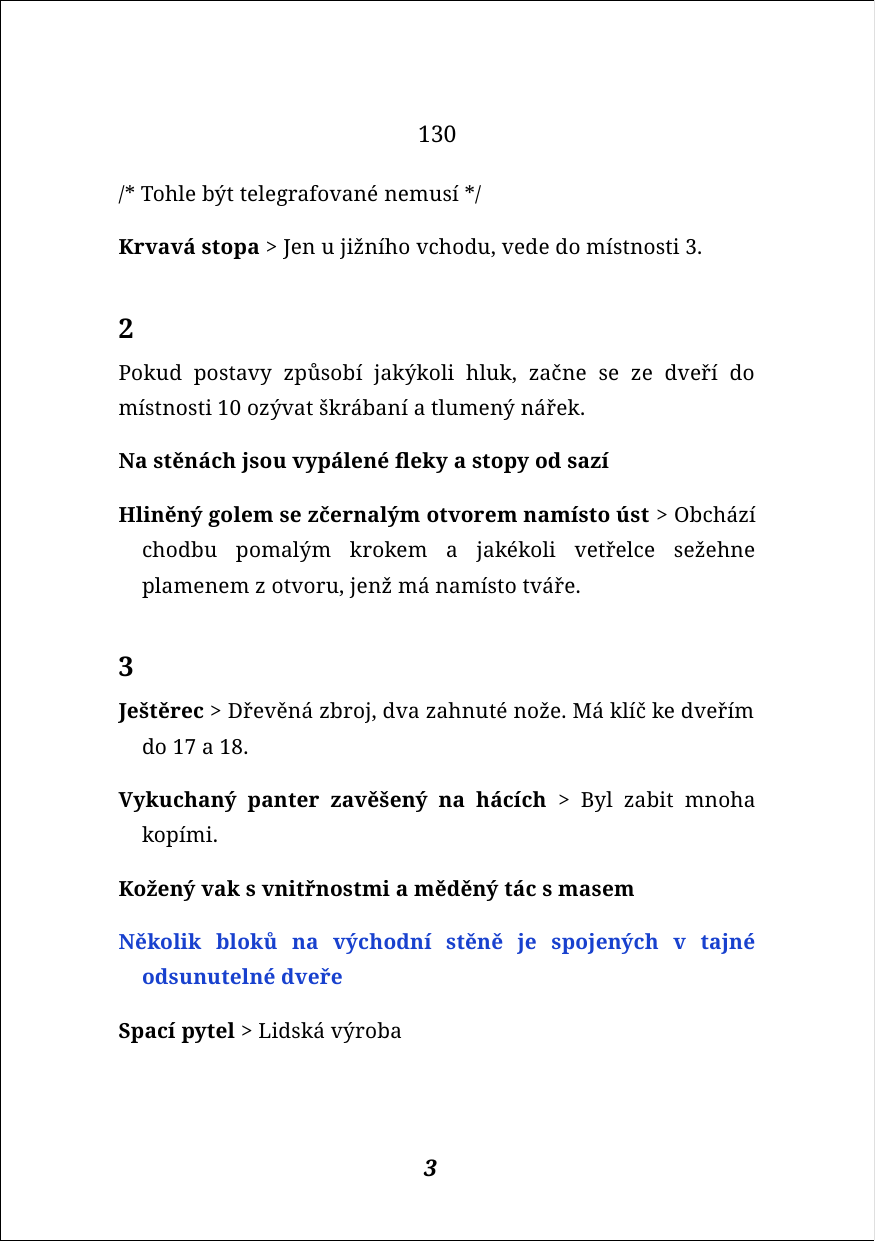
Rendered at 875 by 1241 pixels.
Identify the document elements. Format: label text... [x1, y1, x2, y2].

text Vykuchaný panter zavěšený na hácích > Byl zabit mnoha kopími. [118, 785, 756, 849]
text Ještěrec > Dřevěná zbroj, dva zahnuté nože. Má klíč ke dveřím do 17 a 18. [118, 696, 756, 760]
subtitle 2 [118, 309, 756, 346]
subtitle 3 [118, 648, 756, 684]
text Spací pytel > Lidská výroba [118, 1016, 756, 1044]
text Hliněný golem se zčernalým otvorem namísto úst > Obchází chodbu pomalým krokem a jakékoli vetřelce sežehne plamenem z otvoru, jenž má namísto tváře. [118, 500, 756, 599]
text Kožený vak s vnitřnostmi a měděný tác s masem [118, 874, 756, 902]
text Krvavá stopa > Jen u jižního vchodu, vede do místnosti 3. [118, 232, 756, 261]
text Několik bloků na východní stěně je spojených v tajné odsunutelné dveře [118, 927, 756, 991]
text /* Tohle být telegrafované nemusí */ [118, 179, 756, 207]
text Pokud postavy způsobí jakýkoli hluk, začne se ze dveří do místnosti 10 ozývat škrábaní a tlumený nářek. [118, 358, 756, 422]
text Na stěnách jsou vypálené fleky a stopy od sazí [118, 446, 756, 475]
